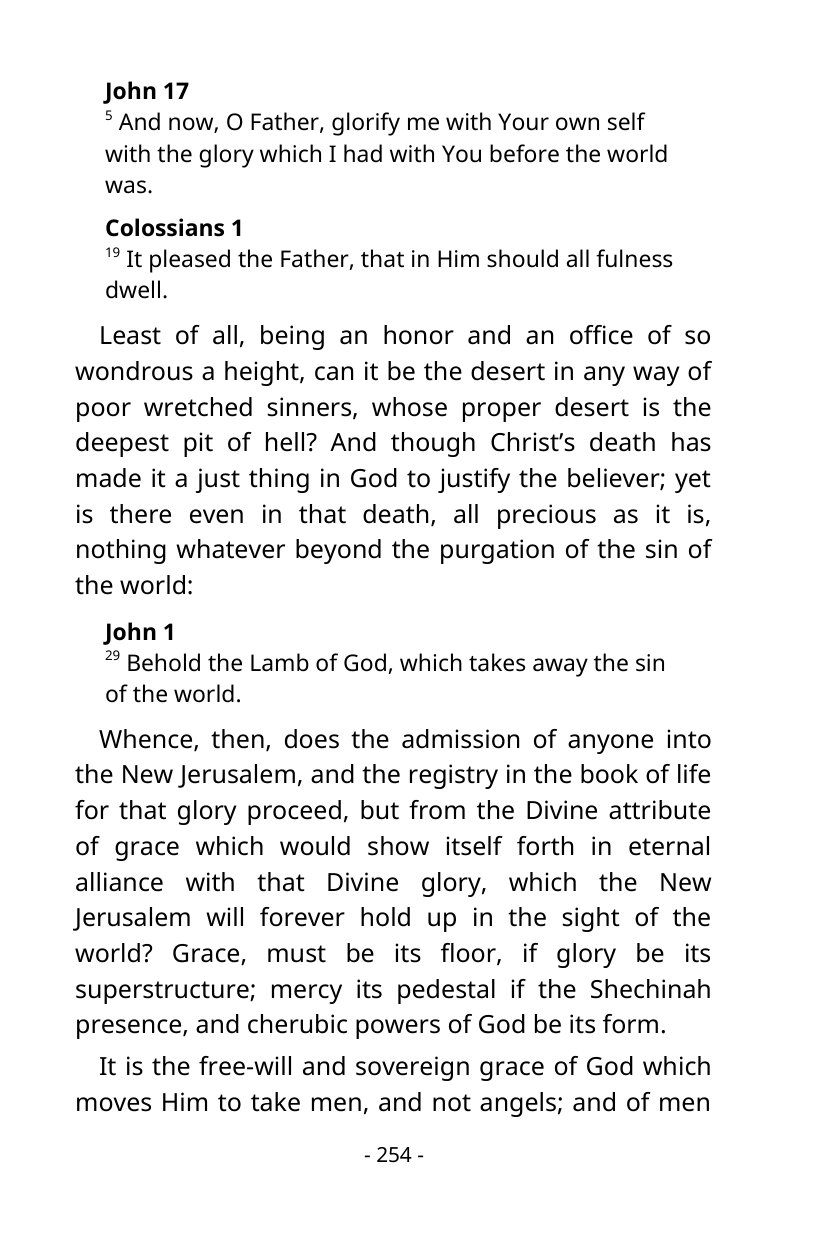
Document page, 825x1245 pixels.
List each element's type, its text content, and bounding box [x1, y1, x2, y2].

text Colossians 1 [105, 212, 712, 243]
text John 1 [105, 616, 712, 647]
text 29 Behold the Lamb of God, which takes away the sin of the world. [105, 647, 682, 709]
text 19 It pleased the Father, that in Him should all fulness dwell. [105, 243, 682, 306]
text Least of all, being an honor and an office of so wondrous a height, can it be the desert in any way of poor wretched sinners, whose proper desert is the deepest pit of hell? And though Christ’s death has made it a just thing in God to justify the believer; yet is there even in that death, all precious as it is, nothing whatever beyond the purgation of the sin of the world: [75, 318, 712, 602]
text Whence, then, does the admission of anyone into the New Jerusalem, and the registry in the book of life for that glory proceed, but from the Divine attribute of grace which would show itself forth in eternal alliance with that Divine glory, which the New Jerusalem will forever hold up in the sight of the world? Grace, must be its floor, if glory be its superstructure; mercy its pedestal if the Shechinah presence, and cherubic powers of God be its form. [75, 721, 712, 1041]
text It is the free-will and sovereign grace of God which moves Him to take men, and not angels; and of men [75, 1049, 712, 1119]
text John 17 [105, 75, 712, 106]
text 5 And now, O Father, glorify me with Your own self with the glory which I had with You before the world was. [105, 106, 682, 200]
